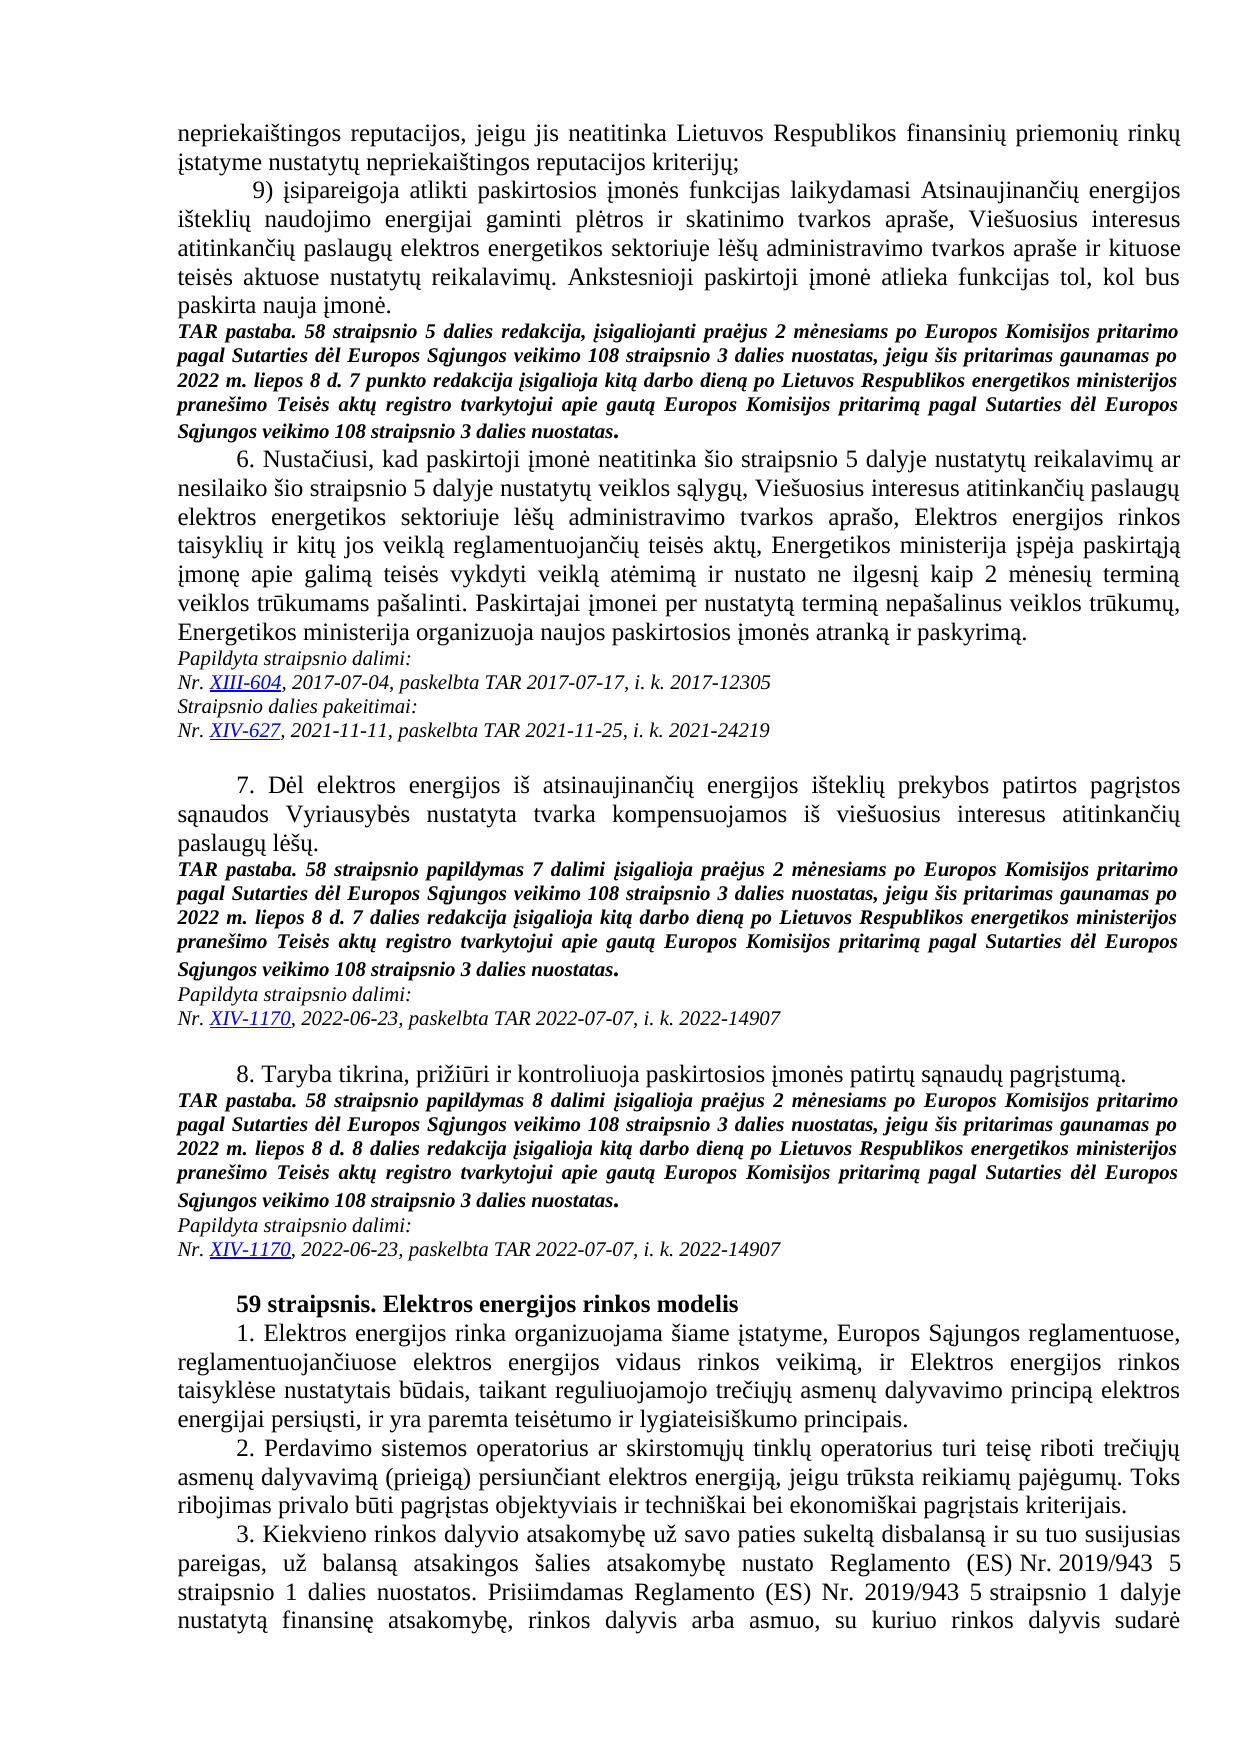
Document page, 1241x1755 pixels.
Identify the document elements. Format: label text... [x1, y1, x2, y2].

text Nr. XIV-1170, 2022-06-23, paskelbta TAR 2022-07-07, i. k. 2022-14907 [177, 1237, 1181, 1261]
text 3. Kiekvieno rinkos dalyvio atsakomybę už savo paties sukeltą disbalansą ir su tuo susijusias pareigas, už balansą atsakingos šalies atsakomybę nustato Reglamento (ES) Nr. 2019/943 5 straipsnio 1 dalies nuostatos. Prisiimdamas Reglamento (ES) Nr. 2019/943 5 straipsnio 1 dalyje nustatytą finansinę atsakomybę, rinkos dalyvis arba asmuo, su kuriuo rinkos dalyvis sudarė [177, 1519, 1181, 1634]
text nepriekaištingos reputacijos, jeigu jis neatitinka Lietuvos Respublikos finansinių priemonių rinkų įstatyme nustatytų nepriekaištingos reputacijos kriterijų; [177, 118, 1181, 176]
text Straipsnio dalies pakeitimai: [177, 694, 1181, 718]
text Nr. XIV-1170, 2022-06-23, paskelbta TAR 2022-07-07, i. k. 2022-14907 [177, 1006, 1181, 1030]
text Papildyta straipsnio dalimi: [177, 982, 1181, 1006]
text 7. Dėl elektros energijos iš atsinaujinančių energijos išteklių prekybos patirtos pagrįstos sąnaudos Vyriausybės nustatyta tvarka kompensuojamos iš viešuosius interesus atitinkančių paslaugų lėšų. [177, 771, 1181, 857]
text 9) įsipareigoja atlikti paskirtosios įmonės funkcijas laikydamasi Atsinaujinančių energijos išteklių naudojimo energijai gaminti plėtros ir skatinimo tvarkos apraše, Viešuosius interesus atitinkančių paslaugų elektros energetikos sektoriuje lėšų administravimo tvarkos apraše ir kituose teisės aktuose nustatytų reikalavimų. Ankstesnioji paskirtoji įmonė atlieka funkcijas tol, kol bus paskirta nauja įmonė. [177, 176, 1181, 319]
text TAR pastaba. 58 straipsnio 5 dalies redakcija, įsigaliojanti praėjus 2 mėnesiams po Europos Komisijos pritarimo pagal Sutarties dėl Europos Sąjungos veikimo 108 straipsnio 3 dalies nuostatas, jeigu šis pritarimas gaunamas po 2022 m. liepos 8 d. 7 punkto redakcija įsigalioja kitą darbo dieną po Lietuvos Respublikos energetikos ministerijos pranešimo Teisės aktų registro tvarkytojui apie gautą Europos Komisijos pritarimą pagal Sutarties dėl Europos Sąjungos veikimo 108 straipsnio 3 dalies nuostatas. [177, 319, 1181, 444]
text 6. Nustačiusi, kad paskirtoji įmonė neatitinka šio straipsnio 5 dalyje nustatytų reikalavimų ar nesilaiko šio straipsnio 5 dalyje nustatytų veiklos sąlygų, Viešuosius interesus atitinkančių paslaugų elektros energetikos sektoriuje lėšų administravimo tvarkos aprašo, Elektros energijos rinkos taisyklių ir kitų jos veiklą reglamentuojančių teisės aktų, Energetikos ministerija įspėja paskirtąją įmonę apie galimą teisės vykdyti veiklą atėmimą ir nustato ne ilgesnį kaip 2 mėnesių terminą veiklos trūkumams pašalinti. Paskirtajai įmonei per nustatytą terminą nepašalinus veiklos trūkumų, Energetikos ministerija organizuoja naujos paskirtosios įmonės atranką ir paskyrimą. [177, 444, 1181, 646]
text TAR pastaba. 58 straipsnio papildymas 7 dalimi įsigalioja praėjus 2 mėnesiams po Europos Komisijos pritarimo pagal Sutarties dėl Europos Sąjungos veikimo 108 straipsnio 3 dalies nuostatas, jeigu šis pritarimas gaunamas po 2022 m. liepos 8 d. 7 dalies redakcija įsigalioja kitą darbo dieną po Lietuvos Respublikos energetikos ministerijos pranešimo Teisės aktų registro tvarkytojui apie gautą Europos Komisijos pritarimą pagal Sutarties dėl Europos Sąjungos veikimo 108 straipsnio 3 dalies nuostatas. [177, 857, 1181, 982]
text 59 straipsnis. Elektros energijos rinkos modelis [177, 1289, 1181, 1318]
text TAR pastaba. 58 straipsnio papildymas 8 dalimi įsigalioja praėjus 2 mėnesiams po Europos Komisijos pritarimo pagal Sutarties dėl Europos Sąjungos veikimo 108 straipsnio 3 dalies nuostatas, jeigu šis pritarimas gaunamas po 2022 m. liepos 8 d. 8 dalies redakcija įsigalioja kitą darbo dieną po Lietuvos Respublikos energetikos ministerijos pranešimo Teisės aktų registro tvarkytojui apie gautą Europos Komisijos pritarimą pagal Sutarties dėl Europos Sąjungos veikimo 108 straipsnio 3 dalies nuostatas. [177, 1087, 1181, 1212]
text 1. Elektros energijos rinka organizuojama šiame įstatyme, Europos Sąjungos reglamentuose, reglamentuojančiuose elektros energijos vidaus rinkos veikimą, ir Elektros energijos rinkos taisyklėse nustatytais būdais, taikant reguliuojamojo trečiųjų asmenų dalyvavimo principą elektros energijai persiųsti, ir yra paremta teisėtumo ir lygiateisiškumo principais. [177, 1318, 1181, 1433]
text 2. Perdavimo sistemos operatorius ar skirstomųjų tinklų operatorius turi teisę riboti trečiųjų asmenų dalyvavimą (prieigą) persiunčiant elektros energiją, jeigu trūksta reikiamų pajėgumų. Toks ribojimas privalo būti pagrįstas objektyviais ir techniškai bei ekonomiškai pagrįstais kriterijais. [177, 1433, 1181, 1519]
text Papildyta straipsnio dalimi: [177, 1212, 1181, 1237]
text 8. Taryba tikrina, prižiūri ir kontroliuoja paskirtosios įmonės patirtų sąnaudų pagrįstumą. [177, 1059, 1181, 1087]
text Nr. XIII-604, 2017-07-04, paskelbta TAR 2017-07-17, i. k. 2017-12305 [177, 670, 1181, 694]
text Papildyta straipsnio dalimi: [177, 646, 1181, 670]
text Nr. XIV-627, 2021-11-11, paskelbta TAR 2021-11-25, i. k. 2021-24219 [177, 718, 1181, 742]
